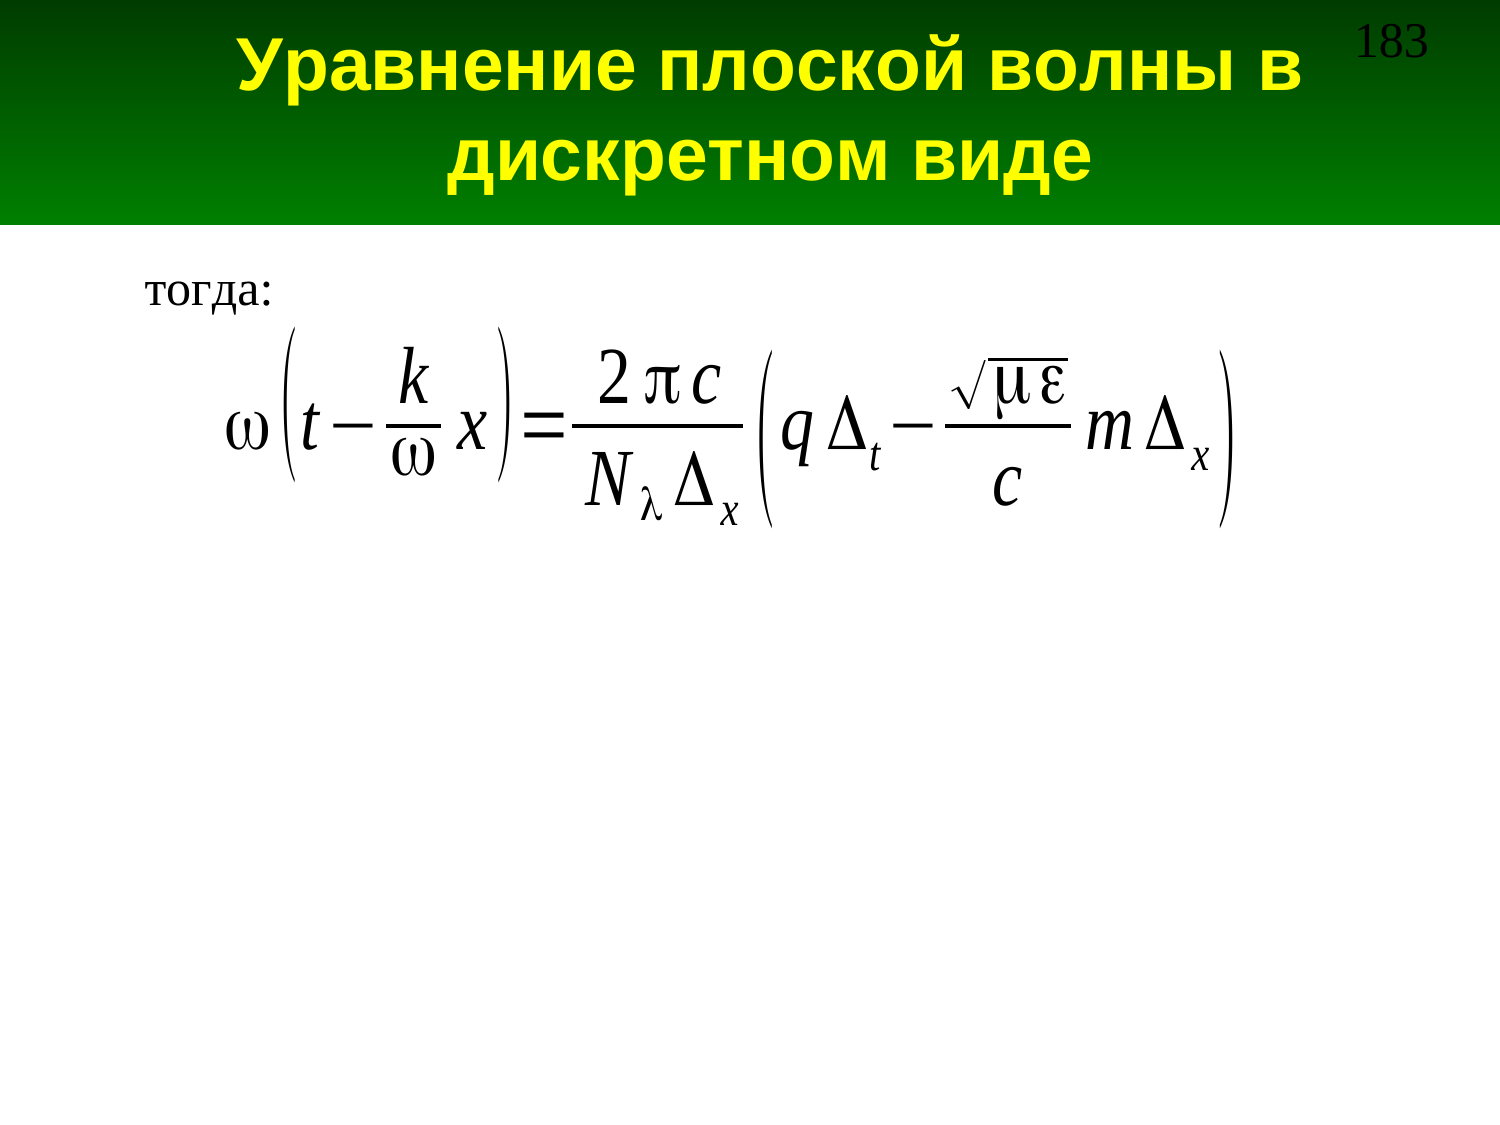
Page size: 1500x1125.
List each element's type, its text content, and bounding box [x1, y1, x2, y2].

title Уравнение плоской волны в дискретном виде [100, 7, 1441, 204]
chart [207, 322, 1253, 537]
text_box тогда: [129, 248, 286, 323]
